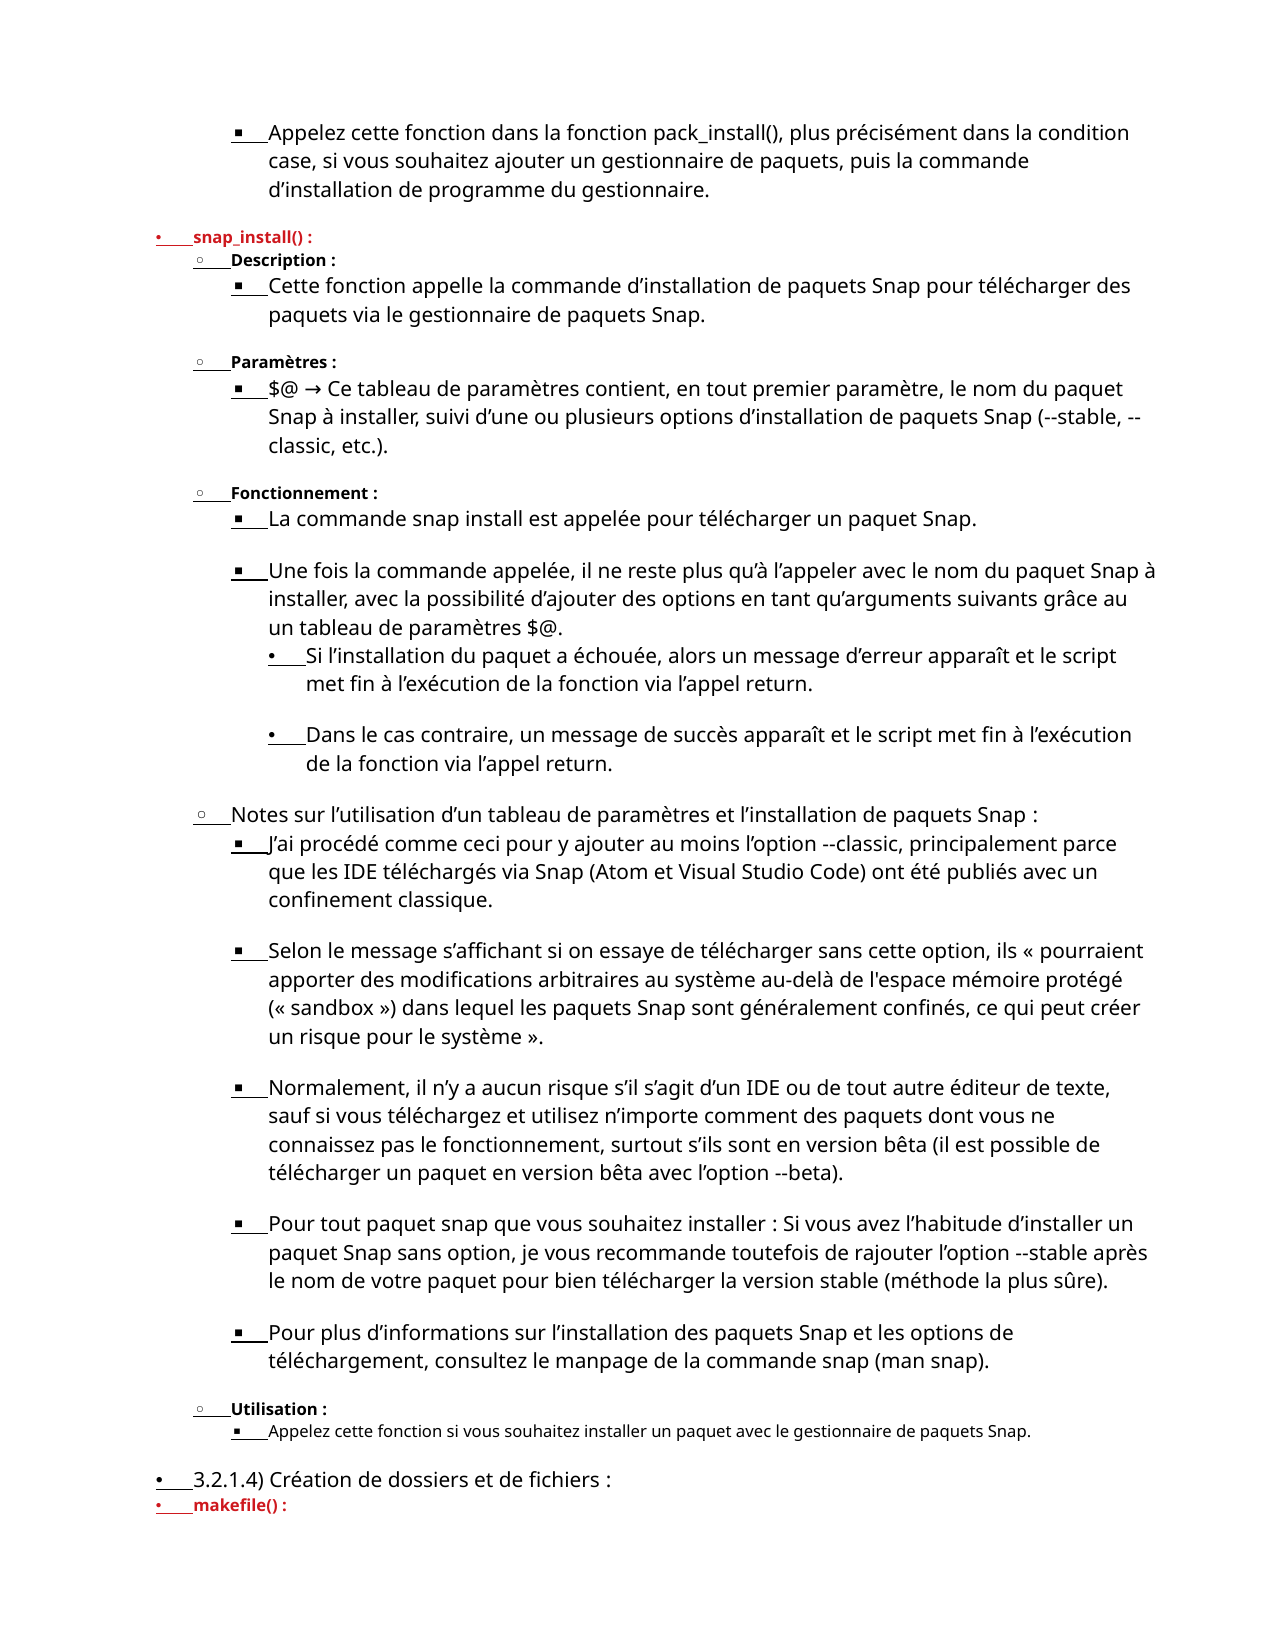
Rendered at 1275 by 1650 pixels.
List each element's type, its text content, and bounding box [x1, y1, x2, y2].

list Normalement, il n’y a aucun risque s’il s’agit d’un IDE ou de tout autre éditeur de texte, sauf si vous téléchargez et utilisez n’importe comment des paquets dont vous ne connaissez pas le fonctionnement, surtout s’ils sont en version bêta (il est possible de télécharger un paquet en version bêta avec l’option --beta). [231, 1073, 1157, 1187]
list Dans le cas contraire, un message de succès apparaît et le script met fin à l’exécution de la fonction via l’appel return. [268, 721, 1157, 777]
list Appelez cette fonction si vous souhaitez installer un paquet avec le gestionnaire de paquets Snap. [231, 1420, 1157, 1443]
list makefile() : [156, 1494, 1157, 1516]
list J’ai procédé comme ceci pour y ajouter au moins l’option --classic, principalement parce que les IDE téléchargés via Snap (Atom et Visual Studio Code) ont été publiés avec un confinement classique. [231, 829, 1157, 914]
list Selon le message s’affichant si on essaye de télécharger sans cette option, ils « pourraient apporter des modifications arbitraires au système au-delà de l'espace mémoire protégé (« sandbox ») dans lequel les paquets Snap sont généralement confinés, ce qui peut créer un risque pour le système ». [231, 937, 1157, 1050]
list snap_install() : [156, 226, 1157, 249]
list Pour tout paquet snap que vous souhaitez installer : Si vous avez l’habitude d’installer un paquet Snap sans option, je vous recommande toutefois de rajouter l’option --stable après le nom de votre paquet pour bien télécharger la version stable (méthode la plus sûre). [231, 1209, 1157, 1295]
list La commande snap install est appelée pour télécharger un paquet Snap. [231, 504, 1157, 533]
list $@ → Ce tableau de paramètres contient, en tout premier paramètre, le nom du paquet Snap à installer, suivi d’une ou plusieurs options d’installation de paquets Snap (--stable, --classic, etc.). [231, 374, 1157, 459]
list Notes sur l’utilisation d’un tableau de paramètres et l’installation de paquets Snap : [193, 800, 1157, 829]
list 3.2.1.4) Création de dossiers et de fichiers : [156, 1465, 1157, 1494]
list Utilisation : [193, 1397, 1157, 1420]
list Paramètres : [193, 351, 1157, 374]
list Cette fonction appelle la commande d’installation de paquets Snap pour télécharger des paquets via le gestionnaire de paquets Snap. [231, 272, 1157, 328]
list Pour plus d’informations sur l’installation des paquets Snap et les options de téléchargement, consultez le manpage de la commande snap (man snap). [231, 1318, 1157, 1374]
list Fonctionnement : [193, 482, 1157, 504]
list Description : [193, 249, 1157, 272]
list Appelez cette fonction dans la fonction pack_install(), plus précisément dans la condition case, si vous souhaitez ajouter un gestionnaire de paquets, puis la commande d’installation de programme du gestionnaire. [231, 118, 1157, 203]
list Une fois la commande appelée, il ne reste plus qu’à l’appeler avec le nom du paquet Snap à installer, avec la possibilité d’ajouter des options en tant qu’arguments suivants grâce au un tableau de paramètres $@. [231, 556, 1157, 641]
list Si l’installation du paquet a échouée, alors un message d’erreur apparaît et le script met fin à l’exécution de la fonction via l’appel return. [268, 641, 1157, 698]
